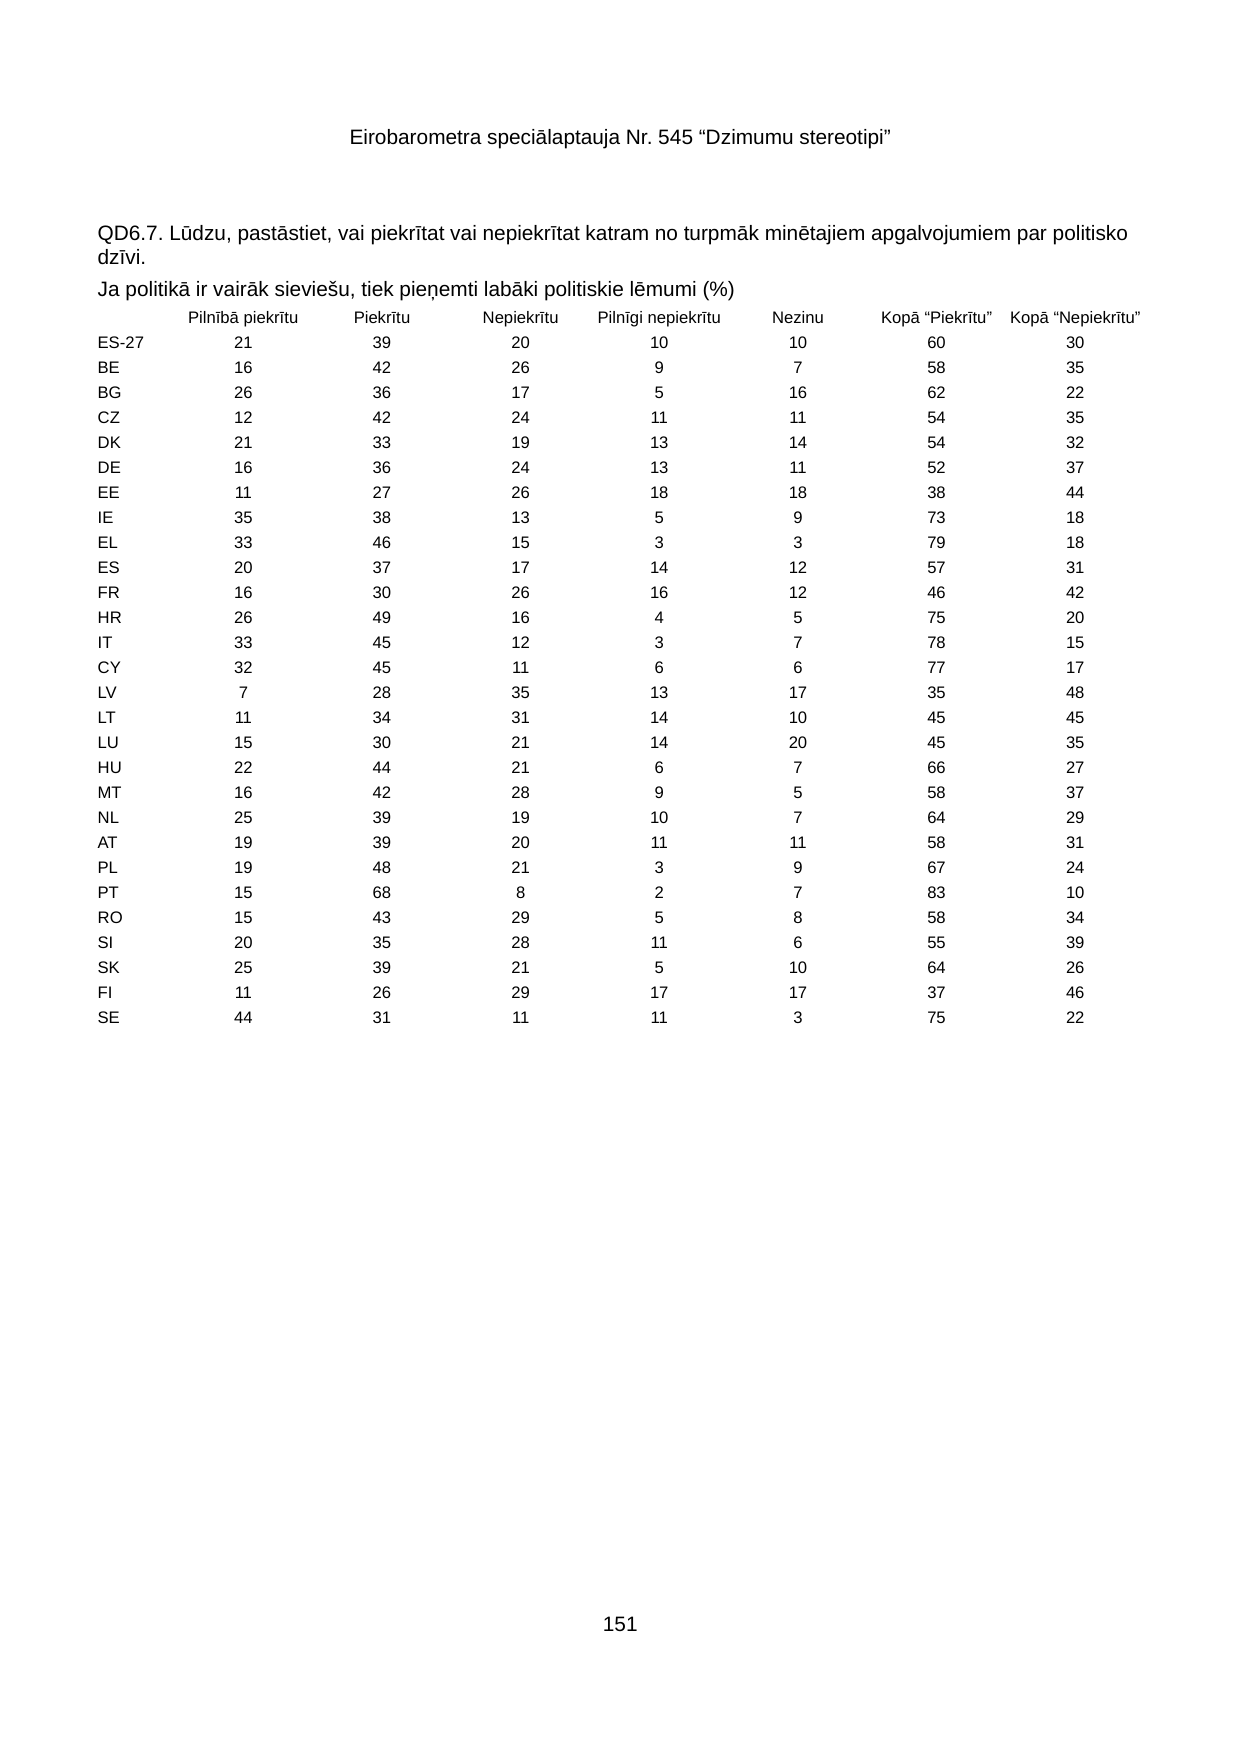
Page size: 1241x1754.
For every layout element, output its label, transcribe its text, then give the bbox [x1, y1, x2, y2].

table_cell Ja politikā ir vairāk sieviešu, tiek pieņemti labāki politiskie lēmumi (%) [95, 273, 1144, 305]
table_cell 16 [174, 455, 312, 480]
table_cell 45 [867, 730, 1006, 755]
table_cell 20 [174, 555, 312, 580]
table_cell 11 [590, 405, 728, 430]
table_cell 5 [728, 605, 867, 630]
table_cell 62 [867, 380, 1006, 405]
table_cell 3 [590, 855, 728, 880]
table_cell 17 [451, 380, 590, 405]
table_cell Pilnīgi nepiekrītu [590, 305, 728, 330]
table_cell 13 [590, 455, 728, 480]
table_cell 16 [174, 355, 312, 380]
table_cell 8 [728, 905, 867, 930]
table_cell 22 [174, 755, 312, 780]
table_cell 35 [1006, 355, 1144, 380]
table_cell BG [95, 380, 174, 405]
table_cell 12 [451, 630, 590, 655]
table_cell 15 [451, 530, 590, 555]
table_cell 30 [1006, 330, 1144, 355]
table_cell 68 [313, 880, 451, 905]
table_cell 27 [313, 480, 451, 505]
table_cell 22 [1006, 1005, 1144, 1030]
table_cell 28 [451, 780, 590, 805]
table_cell 75 [867, 605, 1006, 630]
table_cell 14 [590, 705, 728, 730]
table_cell EE [95, 480, 174, 505]
table_cell 44 [174, 1005, 312, 1030]
table_cell NL [95, 805, 174, 830]
table_cell 33 [313, 430, 451, 455]
table_cell 64 [867, 955, 1006, 980]
table_cell LU [95, 730, 174, 755]
table_cell 11 [728, 830, 867, 855]
table_cell 11 [590, 1005, 728, 1030]
table_cell 42 [313, 780, 451, 805]
table_cell 34 [1006, 905, 1144, 930]
table_cell RO [95, 905, 174, 930]
table_cell 35 [1006, 730, 1144, 755]
table_cell 48 [1006, 680, 1144, 705]
table_cell 28 [313, 680, 451, 705]
table_cell 21 [451, 730, 590, 755]
table_cell Nezinu [728, 305, 867, 330]
table_cell 11 [174, 980, 312, 1005]
table_cell 20 [174, 930, 312, 955]
table_cell 42 [313, 355, 451, 380]
table_cell 18 [1006, 505, 1144, 530]
table_cell 24 [451, 405, 590, 430]
table_cell 26 [313, 980, 451, 1005]
table_cell 39 [313, 805, 451, 830]
table_cell 24 [1006, 855, 1144, 880]
table_cell SE [95, 1005, 174, 1030]
table_cell 12 [728, 555, 867, 580]
table_cell 64 [867, 805, 1006, 830]
table_cell 39 [1006, 930, 1144, 955]
table_cell [95, 305, 174, 330]
table_cell 67 [867, 855, 1006, 880]
table_cell 25 [174, 805, 312, 830]
table_cell 17 [590, 980, 728, 1005]
table_cell 14 [728, 430, 867, 455]
table_cell 42 [313, 405, 451, 430]
table_cell 7 [728, 630, 867, 655]
table_cell 38 [867, 480, 1006, 505]
table_cell 18 [1006, 530, 1144, 555]
table_cell 19 [174, 830, 312, 855]
table_cell 26 [174, 380, 312, 405]
table_cell 10 [1006, 880, 1144, 905]
table_cell SK [95, 955, 174, 980]
table_header QD6.7. Lūdzu, pastāstiet, vai piekrītat vai nepiekrītat katram no turpmāk minētajiem apgalvojumiem par politisko dzīvi. [95, 217, 1144, 272]
table_cell 46 [1006, 980, 1144, 1005]
table_cell LT [95, 705, 174, 730]
table_cell 3 [590, 530, 728, 555]
table_cell 4 [590, 605, 728, 630]
table_cell 15 [174, 880, 312, 905]
table_cell 3 [728, 1005, 867, 1030]
table_cell 52 [867, 455, 1006, 480]
table_cell 31 [1006, 555, 1144, 580]
table_cell 11 [451, 1005, 590, 1030]
table_cell 7 [174, 680, 312, 705]
table_cell 26 [1006, 955, 1144, 980]
table_cell 75 [867, 1005, 1006, 1030]
table_cell 33 [174, 630, 312, 655]
table_cell 11 [174, 480, 312, 505]
table_cell 16 [174, 580, 312, 605]
table_cell 16 [590, 580, 728, 605]
table_cell 17 [451, 555, 590, 580]
table_cell 29 [1006, 805, 1144, 830]
table_cell 20 [451, 830, 590, 855]
table_cell 13 [451, 505, 590, 530]
table_cell 28 [451, 930, 590, 955]
table_cell 44 [313, 755, 451, 780]
table_cell 78 [867, 630, 1006, 655]
table_cell 33 [174, 530, 312, 555]
table_cell 37 [313, 555, 451, 580]
table_cell 44 [1006, 480, 1144, 505]
table_cell 6 [590, 655, 728, 680]
table_cell 9 [590, 355, 728, 380]
table_cell LV [95, 680, 174, 705]
table_cell 25 [174, 955, 312, 980]
table_cell 9 [728, 505, 867, 530]
table_cell ES-27 [95, 330, 174, 355]
table_cell 7 [728, 805, 867, 830]
table_cell 45 [1006, 705, 1144, 730]
table_cell 35 [451, 680, 590, 705]
table_cell HU [95, 755, 174, 780]
table_cell 11 [590, 830, 728, 855]
table_cell 32 [1006, 430, 1144, 455]
table_cell 15 [174, 730, 312, 755]
table_cell 3 [728, 530, 867, 555]
table_cell 36 [313, 380, 451, 405]
table_cell 26 [451, 355, 590, 380]
table_cell 16 [451, 605, 590, 630]
table_cell Kopā “Piekrītu” [867, 305, 1006, 330]
table_cell 14 [590, 730, 728, 755]
table_cell 26 [451, 480, 590, 505]
table_cell 10 [590, 805, 728, 830]
table_cell 31 [1006, 830, 1144, 855]
table_cell 6 [728, 655, 867, 680]
table_cell 32 [174, 655, 312, 680]
table_cell 11 [451, 655, 590, 680]
table_cell 12 [728, 580, 867, 605]
table_cell 10 [728, 705, 867, 730]
table_cell 7 [728, 755, 867, 780]
table_cell 29 [451, 980, 590, 1005]
table_cell 46 [313, 530, 451, 555]
table_cell 17 [728, 680, 867, 705]
table_cell 45 [867, 705, 1006, 730]
table_cell 19 [451, 430, 590, 455]
table_cell CY [95, 655, 174, 680]
table_cell CZ [95, 405, 174, 430]
table_cell DE [95, 455, 174, 480]
table_cell 9 [590, 780, 728, 805]
table_cell 21 [451, 955, 590, 980]
table_cell 14 [590, 555, 728, 580]
table_cell 10 [728, 330, 867, 355]
table_cell 11 [728, 405, 867, 430]
table_cell 5 [590, 380, 728, 405]
table_cell 37 [1006, 455, 1144, 480]
table_cell 13 [590, 430, 728, 455]
table_cell 57 [867, 555, 1006, 580]
table_cell FI [95, 980, 174, 1005]
table_cell 77 [867, 655, 1006, 680]
table_cell 8 [451, 880, 590, 905]
table_cell 21 [451, 855, 590, 880]
table_cell 16 [728, 380, 867, 405]
table_cell SI [95, 930, 174, 955]
table_cell 16 [174, 780, 312, 805]
table_cell 38 [313, 505, 451, 530]
table_cell 20 [728, 730, 867, 755]
table_cell 26 [174, 605, 312, 630]
table_cell 19 [174, 855, 312, 880]
table_cell 21 [174, 430, 312, 455]
table_cell 5 [728, 780, 867, 805]
table_cell 45 [313, 655, 451, 680]
table_cell 18 [590, 480, 728, 505]
table_cell HR [95, 605, 174, 630]
table_cell 29 [451, 905, 590, 930]
table_cell 36 [313, 455, 451, 480]
table_cell IT [95, 630, 174, 655]
table_cell 18 [728, 480, 867, 505]
table_cell 30 [313, 730, 451, 755]
table_cell IE [95, 505, 174, 530]
table_cell 37 [1006, 780, 1144, 805]
table_cell 42 [1006, 580, 1144, 605]
table_cell BE [95, 355, 174, 380]
table_cell 6 [590, 755, 728, 780]
table_cell 58 [867, 905, 1006, 930]
table_cell 73 [867, 505, 1006, 530]
table_cell PL [95, 855, 174, 880]
table_cell 21 [174, 330, 312, 355]
table_cell 34 [313, 705, 451, 730]
table_cell EL [95, 530, 174, 555]
table_cell 11 [590, 930, 728, 955]
table_cell 30 [313, 580, 451, 605]
table_cell 39 [313, 330, 451, 355]
table_cell MT [95, 780, 174, 805]
table_cell 37 [867, 980, 1006, 1005]
table_cell 58 [867, 780, 1006, 805]
table_cell Pilnībā piekrītu [174, 305, 312, 330]
table_cell Kopā “Nepiekrītu” [1006, 305, 1144, 330]
table_cell 39 [313, 830, 451, 855]
table_cell 66 [867, 755, 1006, 780]
table_cell 6 [728, 930, 867, 955]
table_cell 21 [451, 755, 590, 780]
table_cell 11 [728, 455, 867, 480]
table_cell 58 [867, 830, 1006, 855]
table_cell 11 [174, 705, 312, 730]
table_cell 35 [1006, 405, 1144, 430]
table_cell 35 [313, 930, 451, 955]
table_cell 5 [590, 505, 728, 530]
table_cell 5 [590, 955, 728, 980]
table_cell 20 [1006, 605, 1144, 630]
table_cell Nepiekrītu [451, 305, 590, 330]
table_cell 46 [867, 580, 1006, 605]
table_cell 39 [313, 955, 451, 980]
table_cell 22 [1006, 380, 1144, 405]
table_cell 83 [867, 880, 1006, 905]
table_cell 2 [590, 880, 728, 905]
table_cell 43 [313, 905, 451, 930]
table_cell 27 [1006, 755, 1144, 780]
table_cell DK [95, 430, 174, 455]
table_cell 20 [451, 330, 590, 355]
table_cell 15 [1006, 630, 1144, 655]
table_cell 60 [867, 330, 1006, 355]
table_cell 24 [451, 455, 590, 480]
table_cell 48 [313, 855, 451, 880]
table_cell 45 [313, 630, 451, 655]
table_cell 35 [867, 680, 1006, 705]
table_cell 3 [590, 630, 728, 655]
table_cell 10 [728, 955, 867, 980]
table_cell 10 [590, 330, 728, 355]
table_cell 54 [867, 430, 1006, 455]
table_cell AT [95, 830, 174, 855]
table_cell 7 [728, 355, 867, 380]
table_cell FR [95, 580, 174, 605]
table_cell 17 [728, 980, 867, 1005]
table_cell 49 [313, 605, 451, 630]
table_cell 31 [313, 1005, 451, 1030]
table_cell 54 [867, 405, 1006, 430]
table_cell ES [95, 555, 174, 580]
table_cell 26 [451, 580, 590, 605]
table_cell 35 [174, 505, 312, 530]
table_cell 55 [867, 930, 1006, 955]
table_cell 13 [590, 680, 728, 705]
table_cell 5 [590, 905, 728, 930]
table_cell 9 [728, 855, 867, 880]
table_cell 17 [1006, 655, 1144, 680]
table_cell 79 [867, 530, 1006, 555]
table_cell PT [95, 880, 174, 905]
table_cell 7 [728, 880, 867, 905]
table_cell 12 [174, 405, 312, 430]
table_cell 58 [867, 355, 1006, 380]
table_cell 15 [174, 905, 312, 930]
table_cell Piekrītu [313, 305, 451, 330]
table_cell 31 [451, 705, 590, 730]
table_cell 19 [451, 805, 590, 830]
